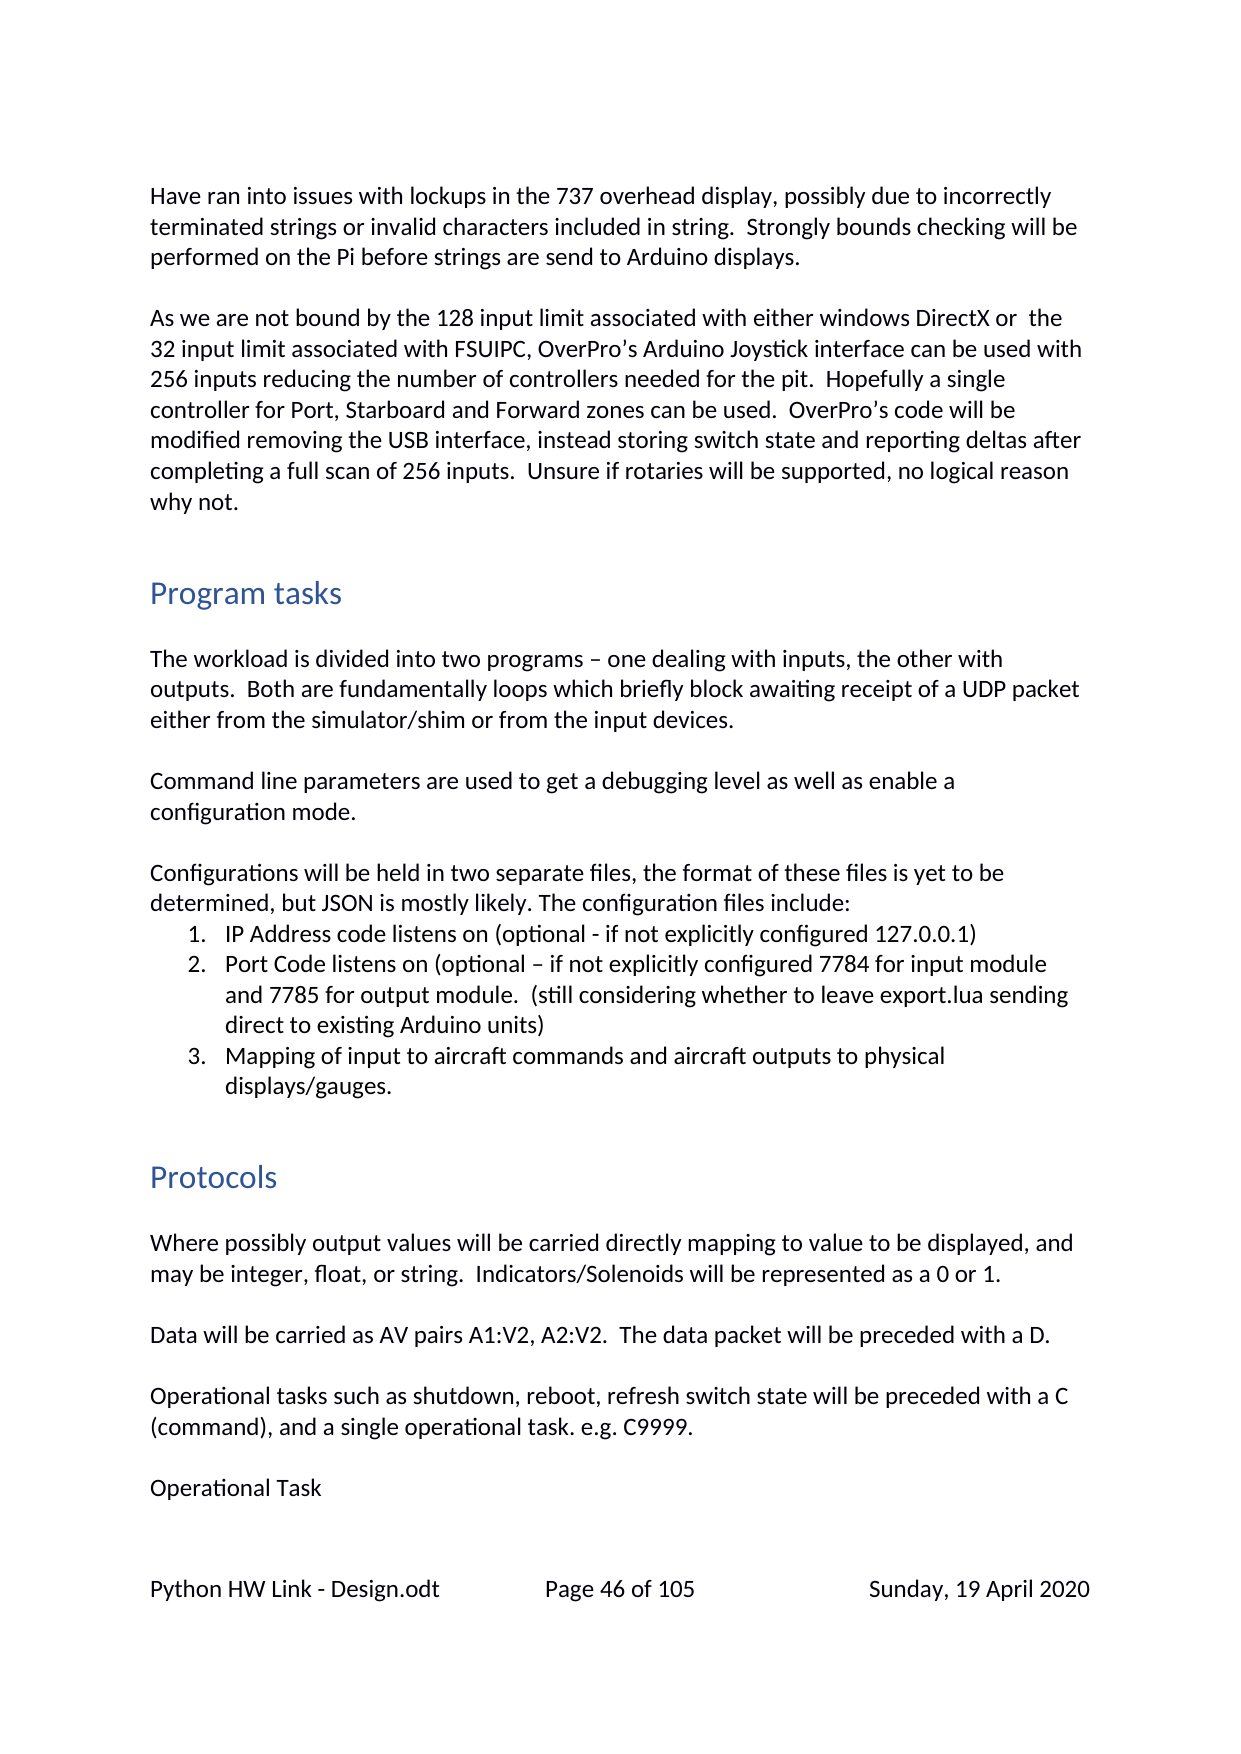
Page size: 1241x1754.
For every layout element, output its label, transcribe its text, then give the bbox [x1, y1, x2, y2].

text Have ran into issues with lockups in the 737 overhead display, possibly due to incorrectly terminated strings or invalid characters included in string. Strongly bounds checking will be performed on the Pi before strings are send to Arduino displays. [150, 181, 1090, 272]
list Port Code listens on (optional – if not explicitly configured 7784 for input module and 7785 for output module. (still considering whether to leave export.lua sending direct to existing Arduino units) [187, 948, 1090, 1040]
text Configurations will be held in two separate files, the format of these files is yet to be determined, but JSON is mostly likely. The configuration files include: [150, 857, 1090, 918]
list IP Address code listens on (optional - if not explicitly configured 127.0.0.1) [187, 918, 1090, 948]
subtitle Program tasks [150, 572, 1090, 612]
text Operational Task [150, 1472, 1090, 1502]
list Mapping of input to aircraft commands and aircraft outputs to physical displays/gauges. [187, 1040, 1090, 1101]
subtitle Protocols [150, 1156, 1090, 1197]
text Where possibly output values will be carried directly mapping to value to be displayed, and may be integer, float, or string. Indicators/Solenoids will be represented as a 0 or 1. [150, 1228, 1090, 1289]
text As we are not bound by the 128 input limit associated with either windows DirectX or the 32 input limit associated with FSUIPC, OverPro’s Arduino Joystick interface can be used with 256 inputs reducing the number of controllers needed for the pit. Hopefully a single controller for Port, Starboard and Forward zones can be used. OverPro’s code will be modified removing the USB interface, instead storing switch state and reporting deltas after completing a full scan of 256 inputs. Unsure if rotaries will be supported, no logical reason why not. [150, 303, 1090, 516]
text The workload is divided into two programs – one dealing with inputs, the other with outputs. Both are fundamentally loops which briefly block awaiting receipt of a UDP packet either from the simulator/shim or from the input devices. [150, 643, 1090, 734]
text Data will be carried as AV pairs A1:V2, A2:V2. The data packet will be preceded with a D. [150, 1319, 1090, 1350]
text Operational tasks such as shutdown, reboot, refresh switch state will be preceded with a C (command), and a single operational task. e.g. C9999. [150, 1380, 1090, 1441]
text Command line parameters are used to get a debugging level as well as enable a configuration mode. [150, 765, 1090, 826]
